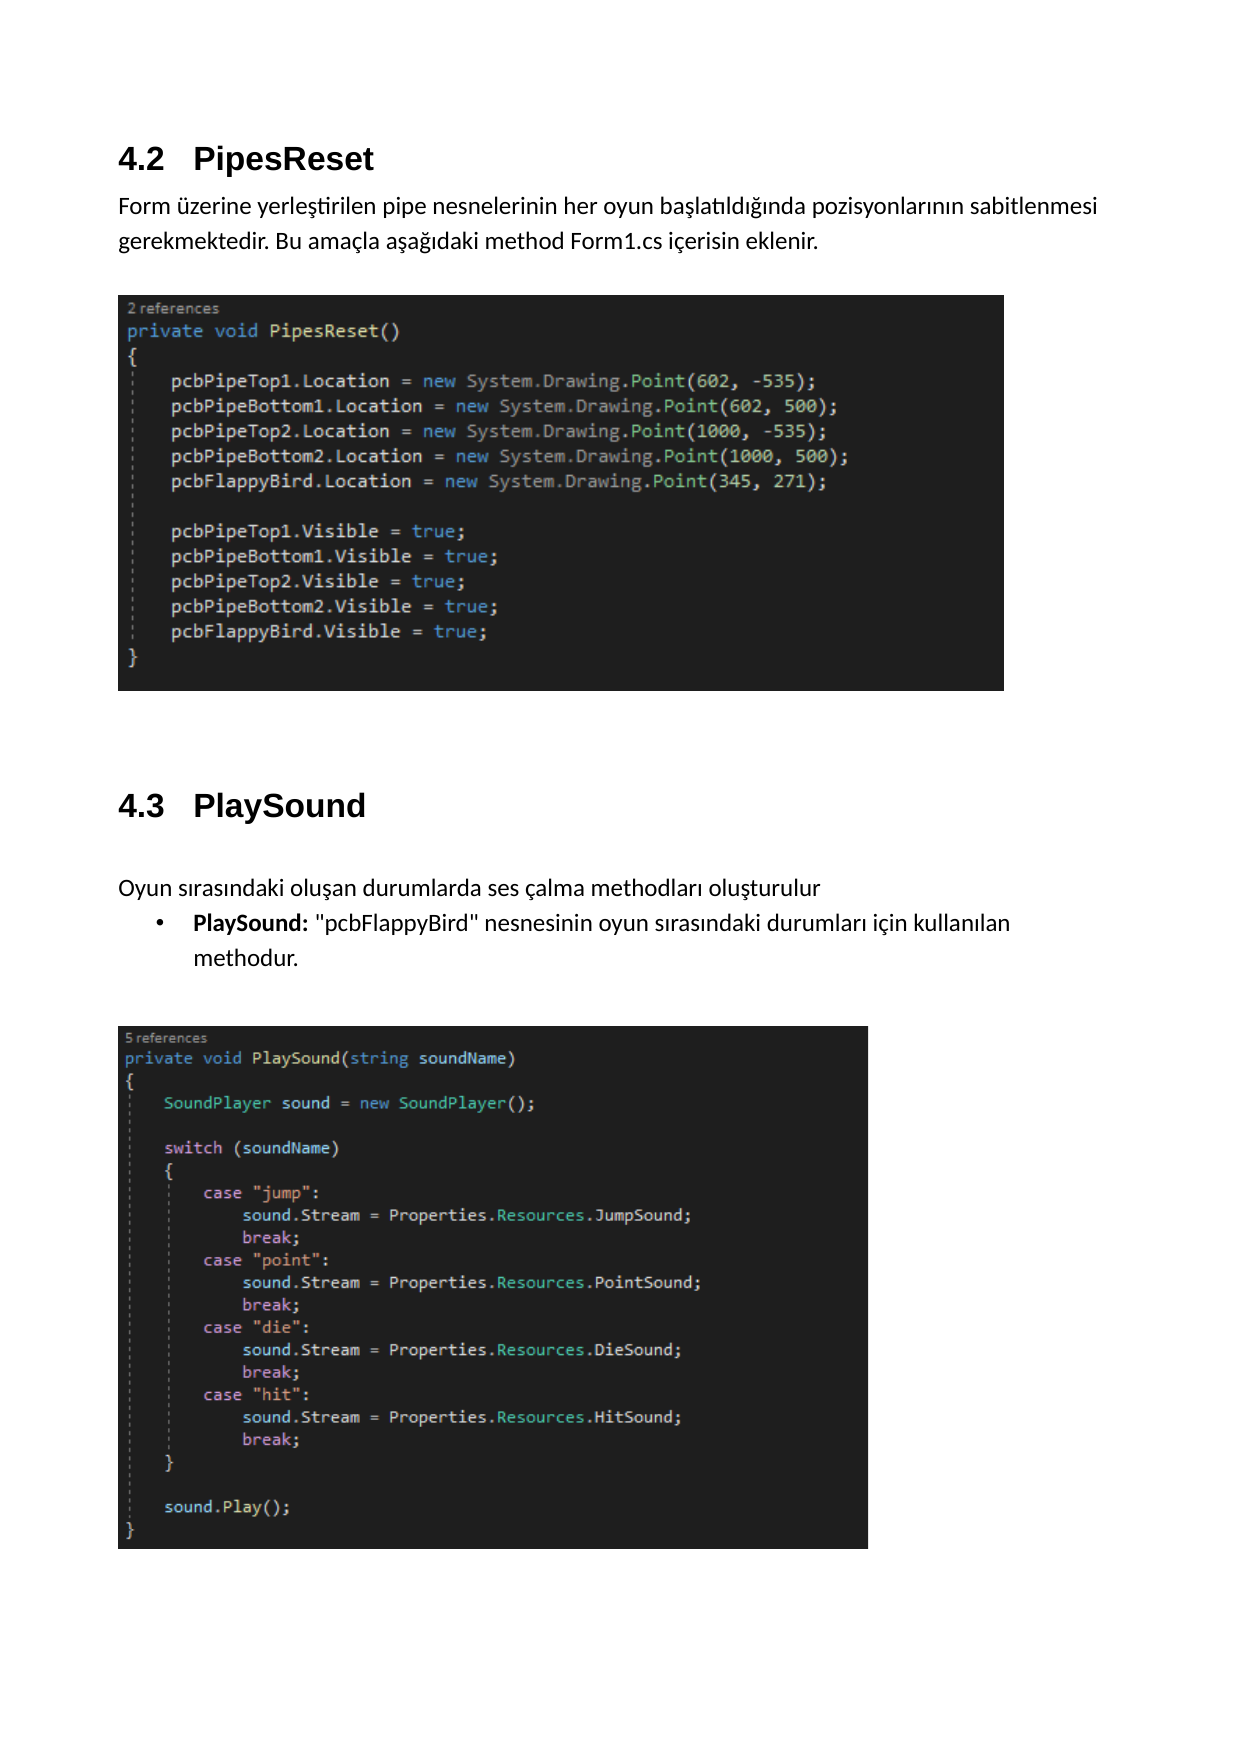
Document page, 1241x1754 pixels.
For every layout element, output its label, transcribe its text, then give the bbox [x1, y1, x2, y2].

subtitle PlaySound [118, 786, 1122, 824]
picture [118, 295, 1004, 691]
picture [118, 1026, 869, 1549]
subtitle PipesReset [118, 139, 1122, 178]
list PlaySound: "pcbFlappyBird" nesnesinin oyun sırasındaki durumları için kullanılan methodur. [156, 907, 1122, 972]
text Oyun sırasındaki oluşan durumlarda ses çalma methodları oluşturulur [118, 872, 1122, 902]
text Form üzerine yerleştirilen pipe nesnelerinin her oyun başlatıldığında pozisyonlarının sabitlenmesi gerekmektedir. Bu amaçla aşağıdaki method Form1.cs içerisin eklenir. [118, 190, 1122, 256]
